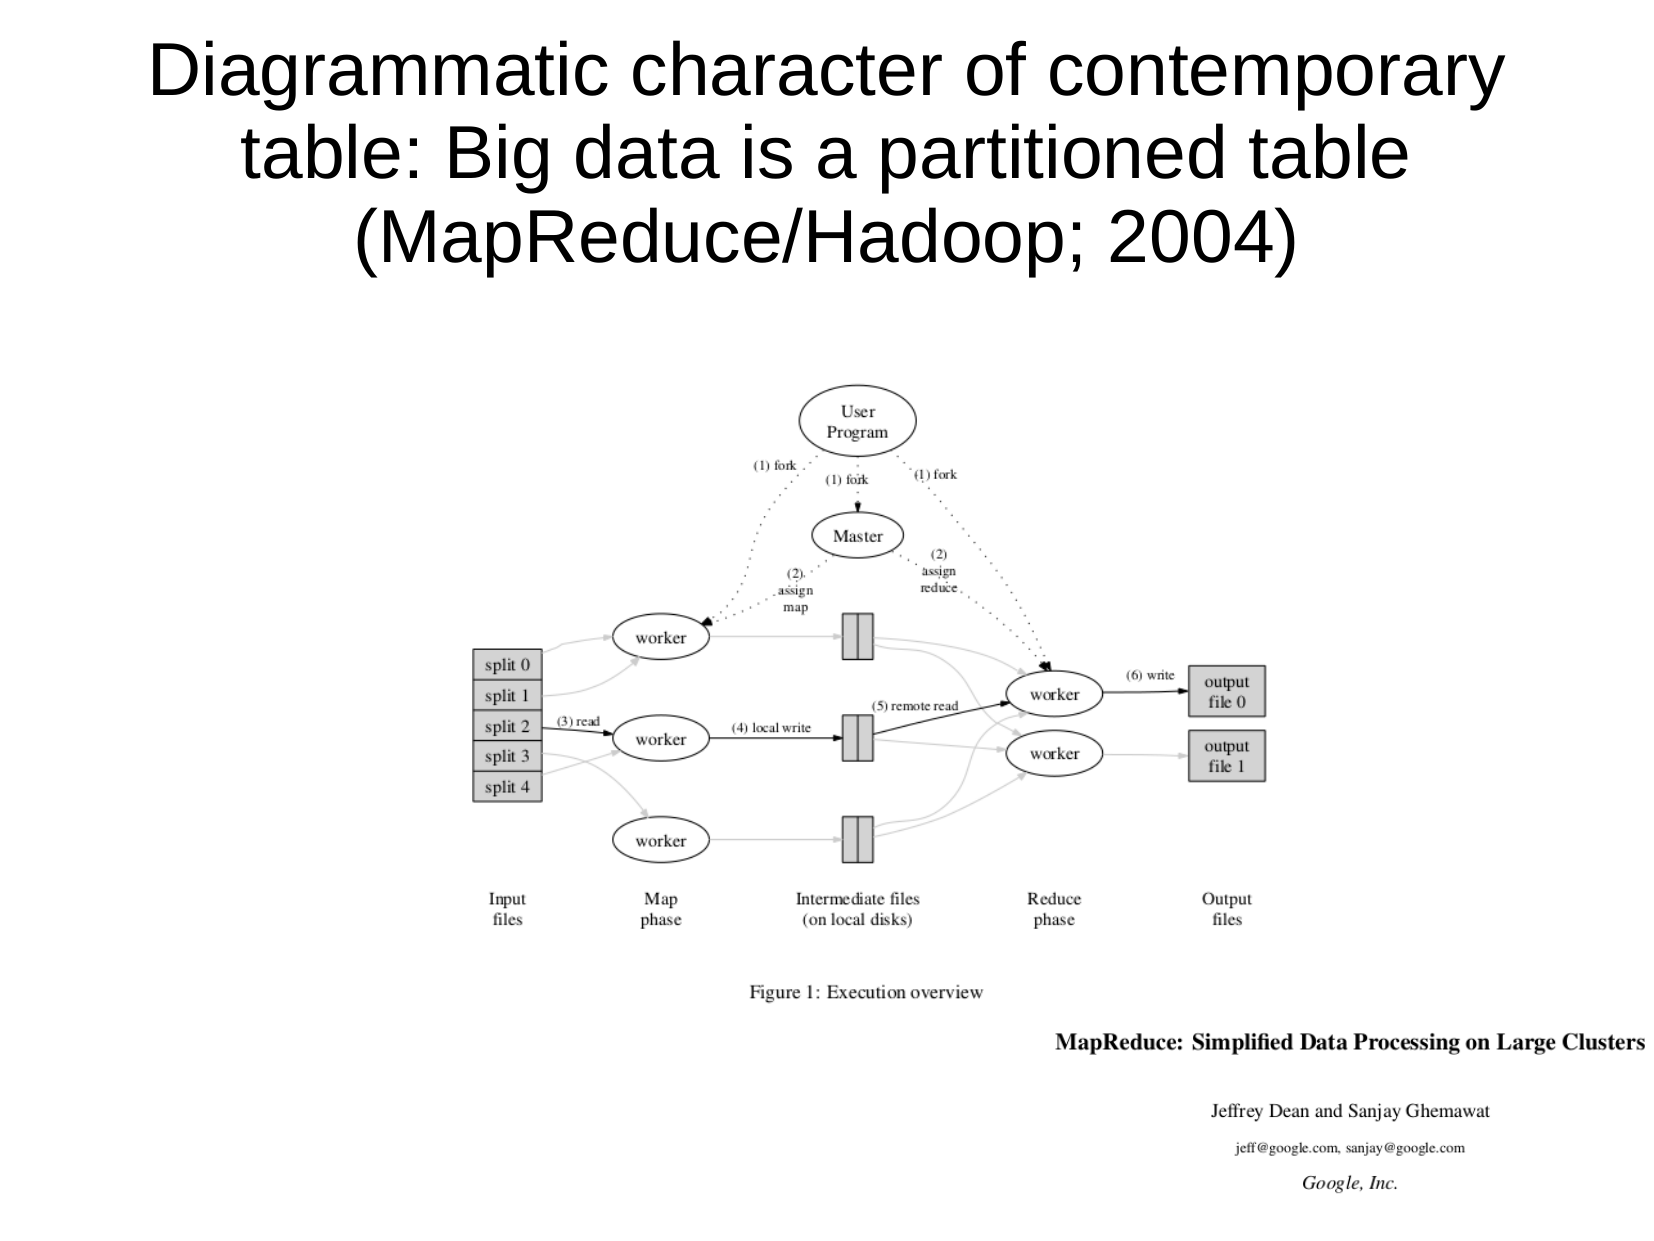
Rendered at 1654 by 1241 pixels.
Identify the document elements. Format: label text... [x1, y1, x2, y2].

title Diagrammatic character of contemporary table: Big data is a partitioned table (MapReduce/Hadoop; 2004) [82, 26, 1571, 279]
picture [1051, 1027, 1654, 1205]
picture [286, 290, 1368, 1010]
